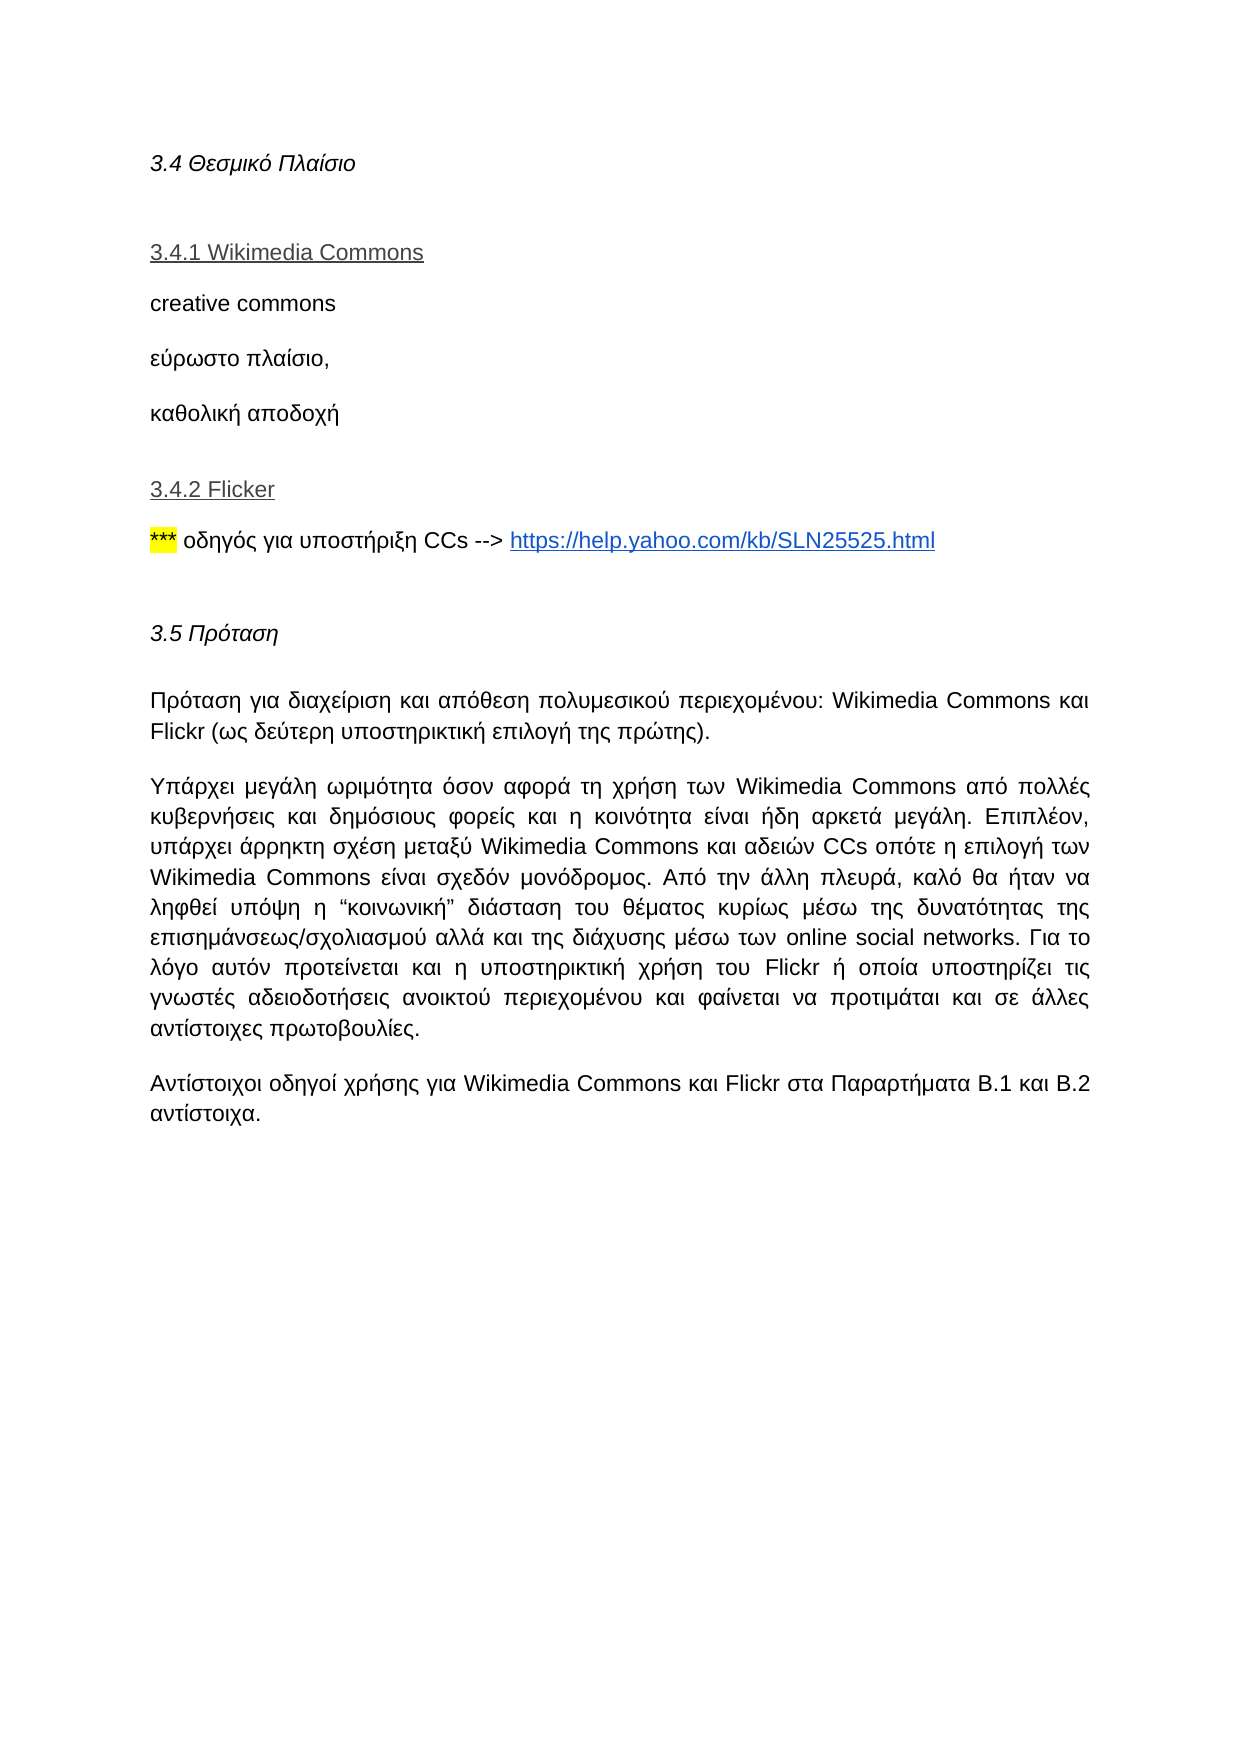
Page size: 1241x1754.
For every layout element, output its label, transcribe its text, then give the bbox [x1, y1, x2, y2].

text creative commons [150, 289, 1091, 316]
text Υπάρχει μεγάλη ωριμότητα όσον αφορά τη χρήση των Wikimedia Commons από πολλές κυβερνήσεις και δημόσιους φορείς και η κοινότητα είναι ήδη αρκετά μεγάλη. Επιπλέον, υπάρχει άρρηκτη σχέση μεταξύ Wikimedia Commons και αδειών CCs οπότε η επιλογή των Wikimedia Commons είναι σχεδόν μονόδρομος. Από την άλλη πλευρά, καλό θα ήταν να ληφθεί υπόψη η “κοινωνική” διάσταση του θέματος κυρίως μέσω της δυνατότητας της επισημάνσεως/σχολιασμού αλλά και της διάχυσης μέσω των online social networks. Για το λόγο αυτόν προτείνεται και η υποστηρικτική χρήση του Flickr ή οποία υποστηρίζει τις γνωστές αδειοδοτήσεις ανοικτού περιεχομένου και φαίνεται να προτιμάται και σε άλλες αντίστοιχες πρωτοβουλίες. [150, 773, 1091, 1041]
text Αντίστοιχοι οδηγοί χρήσης για Wikimedia Commons και Flickr στα Παραρτήματα Β.1 και Β.2 αντίστοιχα. [150, 1070, 1091, 1126]
text εύρωστο πλαίσιο, [150, 345, 1091, 371]
subtitle 3.4 Θεσμικό Πλαίσιο [150, 150, 1091, 176]
text καθολική αποδοχή [150, 400, 1091, 426]
subtitle 3.4.2 Flicker [150, 476, 1091, 502]
text *** οδηγός για υποστήριξη CCs --> https://help.yahoo.com/kb/SLN25525.html [150, 527, 1091, 553]
subtitle 3.4.1 Wikimedia Commons [150, 238, 1091, 265]
text Πρόταση για διαχείριση και απόθεση πολυμεσικού περιεχομένου: Wikimedia Commons και Flickr (ως δεύτερη υποστηρικτική επιλογή της πρώτης). [150, 687, 1091, 744]
subtitle 3.5 Πρόταση [150, 620, 1091, 646]
